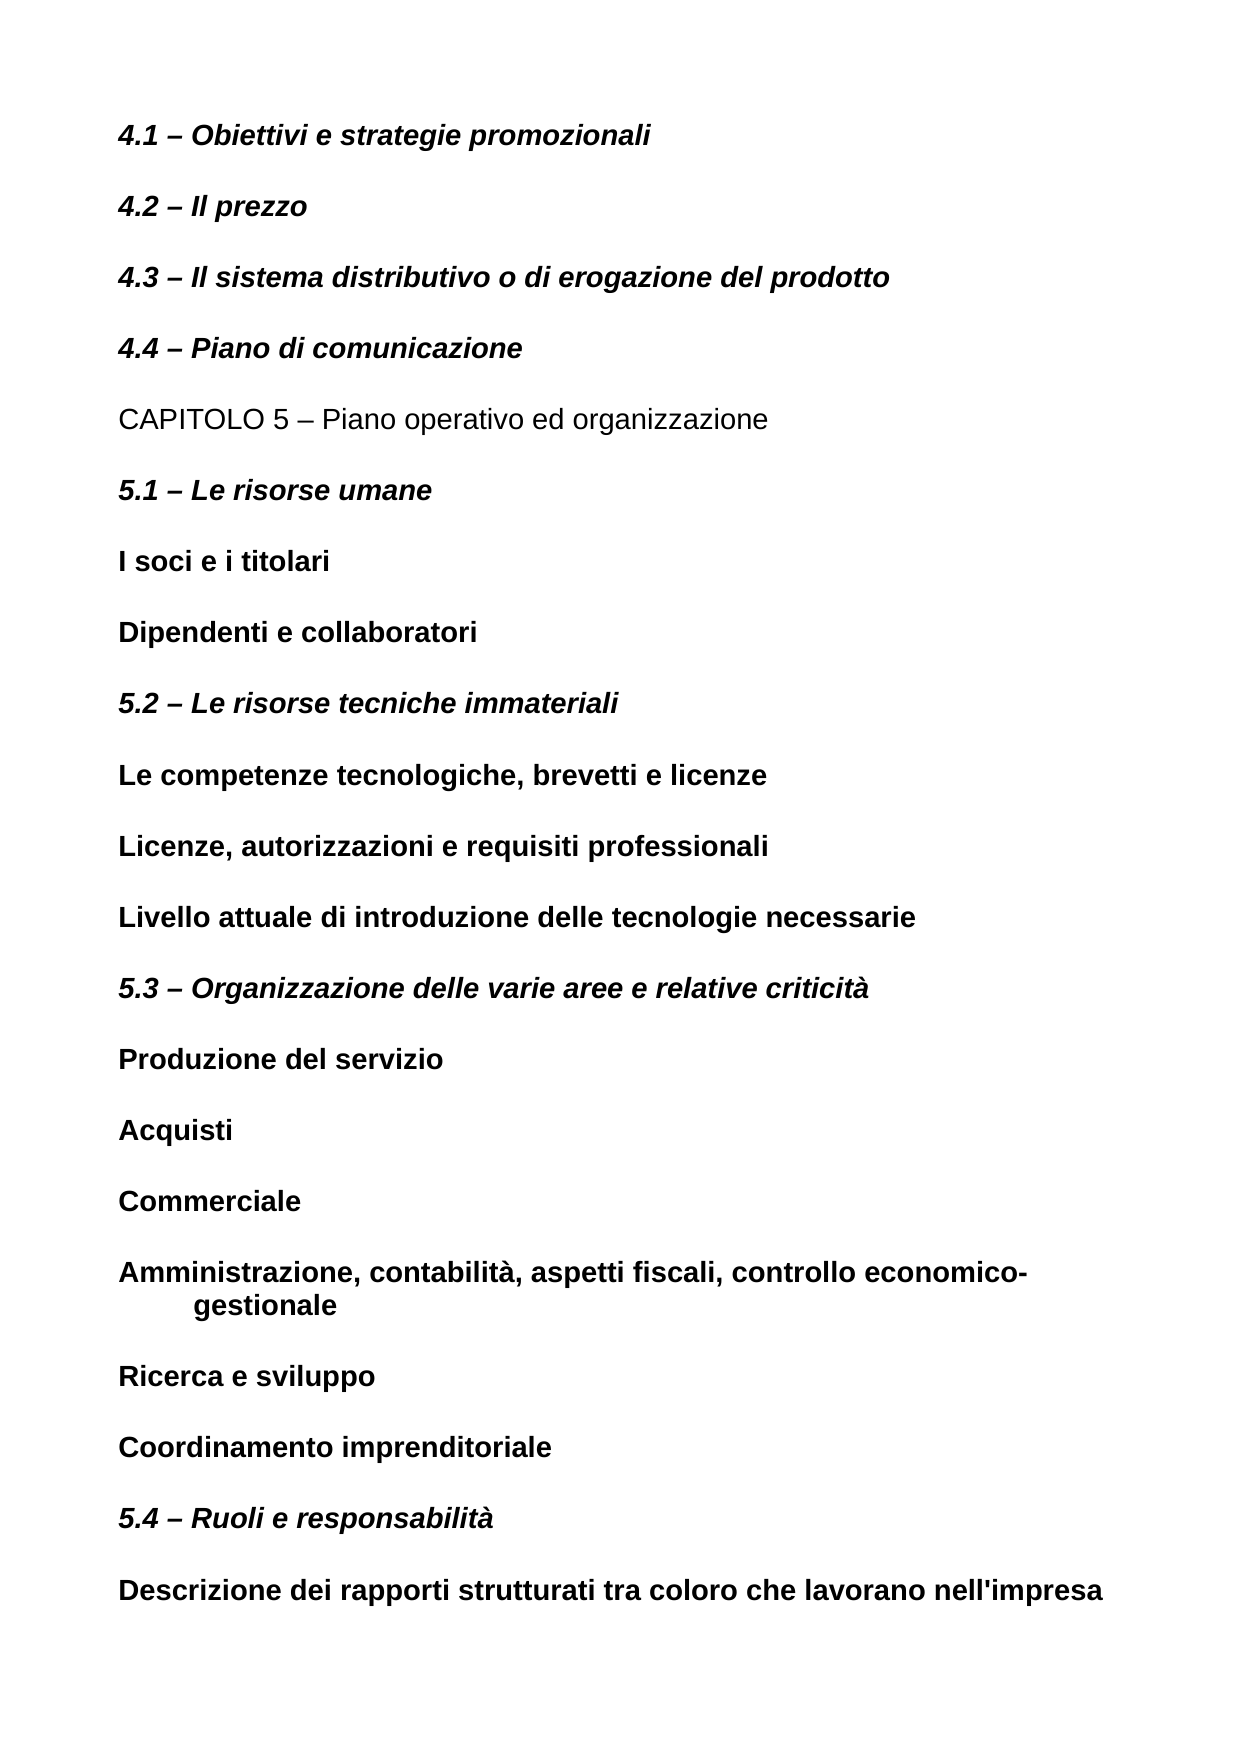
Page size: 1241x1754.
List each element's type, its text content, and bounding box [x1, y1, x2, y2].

subtitle Ricerca e sviluppo [118, 1359, 1122, 1393]
subtitle 4.4 – Piano di comunicazione [118, 331, 1122, 365]
subtitle Le competenze tecnologiche, brevetti e licenze [118, 757, 1122, 791]
subtitle Descrizione dei rapporti strutturati tra coloro che lavorano nell'impresa [118, 1572, 1122, 1606]
subtitle Dipendenti e collaboratori [118, 615, 1122, 649]
subtitle 4.2 – Il prezzo [118, 189, 1122, 223]
subtitle 4.3 – Il sistema distributivo o di erogazione del prodotto [118, 260, 1122, 294]
subtitle Licenze, autorizzazioni e requisiti professionali [118, 828, 1122, 862]
subtitle Livello attuale di introduzione delle tecnologie necessarie [118, 899, 1122, 933]
subtitle Commerciale [118, 1184, 1122, 1217]
subtitle Amministrazione, contabilità, aspetti fiscali, controllo economico-gestionale [118, 1255, 1122, 1322]
subtitle CAPITOLO 5 – Piano operativo ed organizzazione [118, 402, 1122, 436]
subtitle 5.4 – Ruoli e responsabilità [118, 1501, 1122, 1535]
subtitle 4.1 – Obiettivi e strategie promozionali [118, 118, 1122, 152]
subtitle I soci e i titolari [118, 544, 1122, 578]
subtitle 5.1 – Le risorse umane [118, 473, 1122, 507]
subtitle 5.3 – Organizzazione delle varie aree e relative criticità [118, 971, 1122, 1004]
subtitle Coordinamento imprenditoriale [118, 1430, 1122, 1464]
subtitle 5.2 – Le risorse tecniche immateriali [118, 686, 1122, 720]
subtitle Produzione del servizio [118, 1042, 1122, 1075]
subtitle Acquisti [118, 1113, 1122, 1146]
